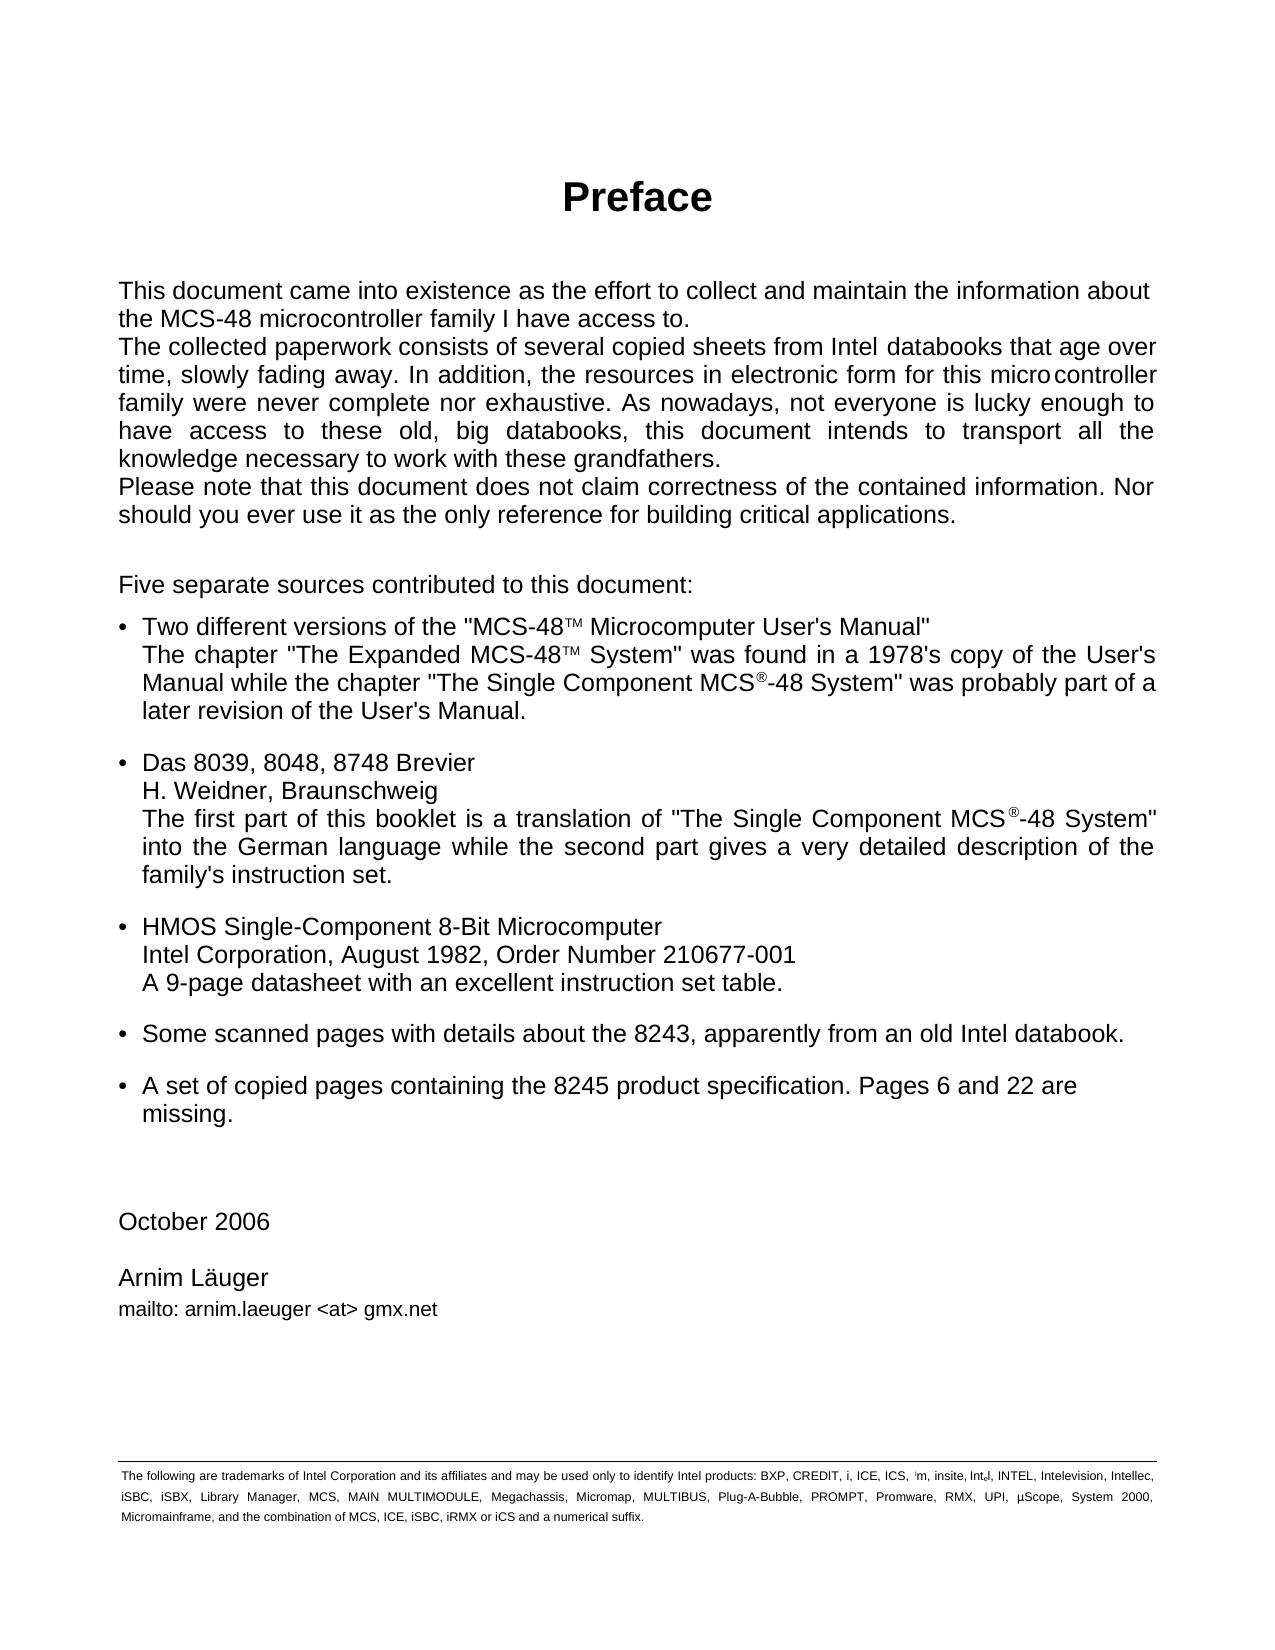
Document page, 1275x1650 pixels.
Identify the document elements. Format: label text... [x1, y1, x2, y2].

list Das 8039, 8048, 8748 Brevier H. Weidner, Braunschweig The first part of this booklet is a translation of "The Single Component MCS®-48 System" into the German language while the second part gives a very detailed description of the family's instruction set. [118, 748, 1157, 889]
text Please note that this document does not claim correctness of the contained information. Nor should you ever use it as the only reference for building critical applications. [118, 473, 1157, 529]
text The collected paperwork consists of several copied sheets from Intel databooks that age over time, slowly fading away. In addition, the resources in electronic form for this micro­controller family were never complete nor exhaustive. As nowadays, not everyone is lucky enough to have access to these old, big databooks, this document intends to transport all the knowledge necessary to work with these grandfathers. [118, 333, 1157, 473]
text Arnim Läuger [118, 1263, 1157, 1291]
text mailto: arnim.laeuger <at> gmx.net [118, 1297, 1157, 1321]
list Some scanned pages with details about the 8243, apparently from an old Intel databook. [118, 1020, 1157, 1048]
text October 2006 [118, 1207, 1157, 1235]
text Five separate sources contributed to this document: [118, 571, 1157, 599]
text Preface [118, 174, 1157, 221]
list Two different versions of the "MCS-48TM Microcomputer User's Manual" The chapter "The Expanded MCS-48TM System" was found in a 1978's copy of the User's Manual while the chapter "The Single Component MCS®-48 System" was probably part of a later revision of the User's Manual. [118, 613, 1157, 725]
table_header The following are trademarks of Intel Corporation and its affiliates and may be used only to identify Intel products: BXP, CREDIT, i, ICE, ICS, im, insite, Intel, INTEL, Intelevision, Intellec, iSBC, iSBX, Library Manager, MCS, MAIN MULTIMODULE, Megachassis, Micromap, MULTIBUS, Plug-A-Bubble, PROMPT, Promware, RMX, UPI, µScope, System 2000, Micromainframe, and the combination of MCS, ICE, iSBC, iRMX or iCS and a numerical suffix. [118, 1462, 1157, 1529]
list HMOS Single-Component 8-Bit Microcomputer Intel Corporation, August 1982, Order Number 210677-001 A 9-page datasheet with an excellent instruction set table. [118, 912, 1157, 996]
text This document came into existence as the effort to collect and maintain the information about the MCS-48 microcontroller family I have access to. [118, 277, 1157, 333]
list A set of copied pages containing the 8245 product specification. Pages 6 and 22 are missing. [118, 1072, 1157, 1128]
